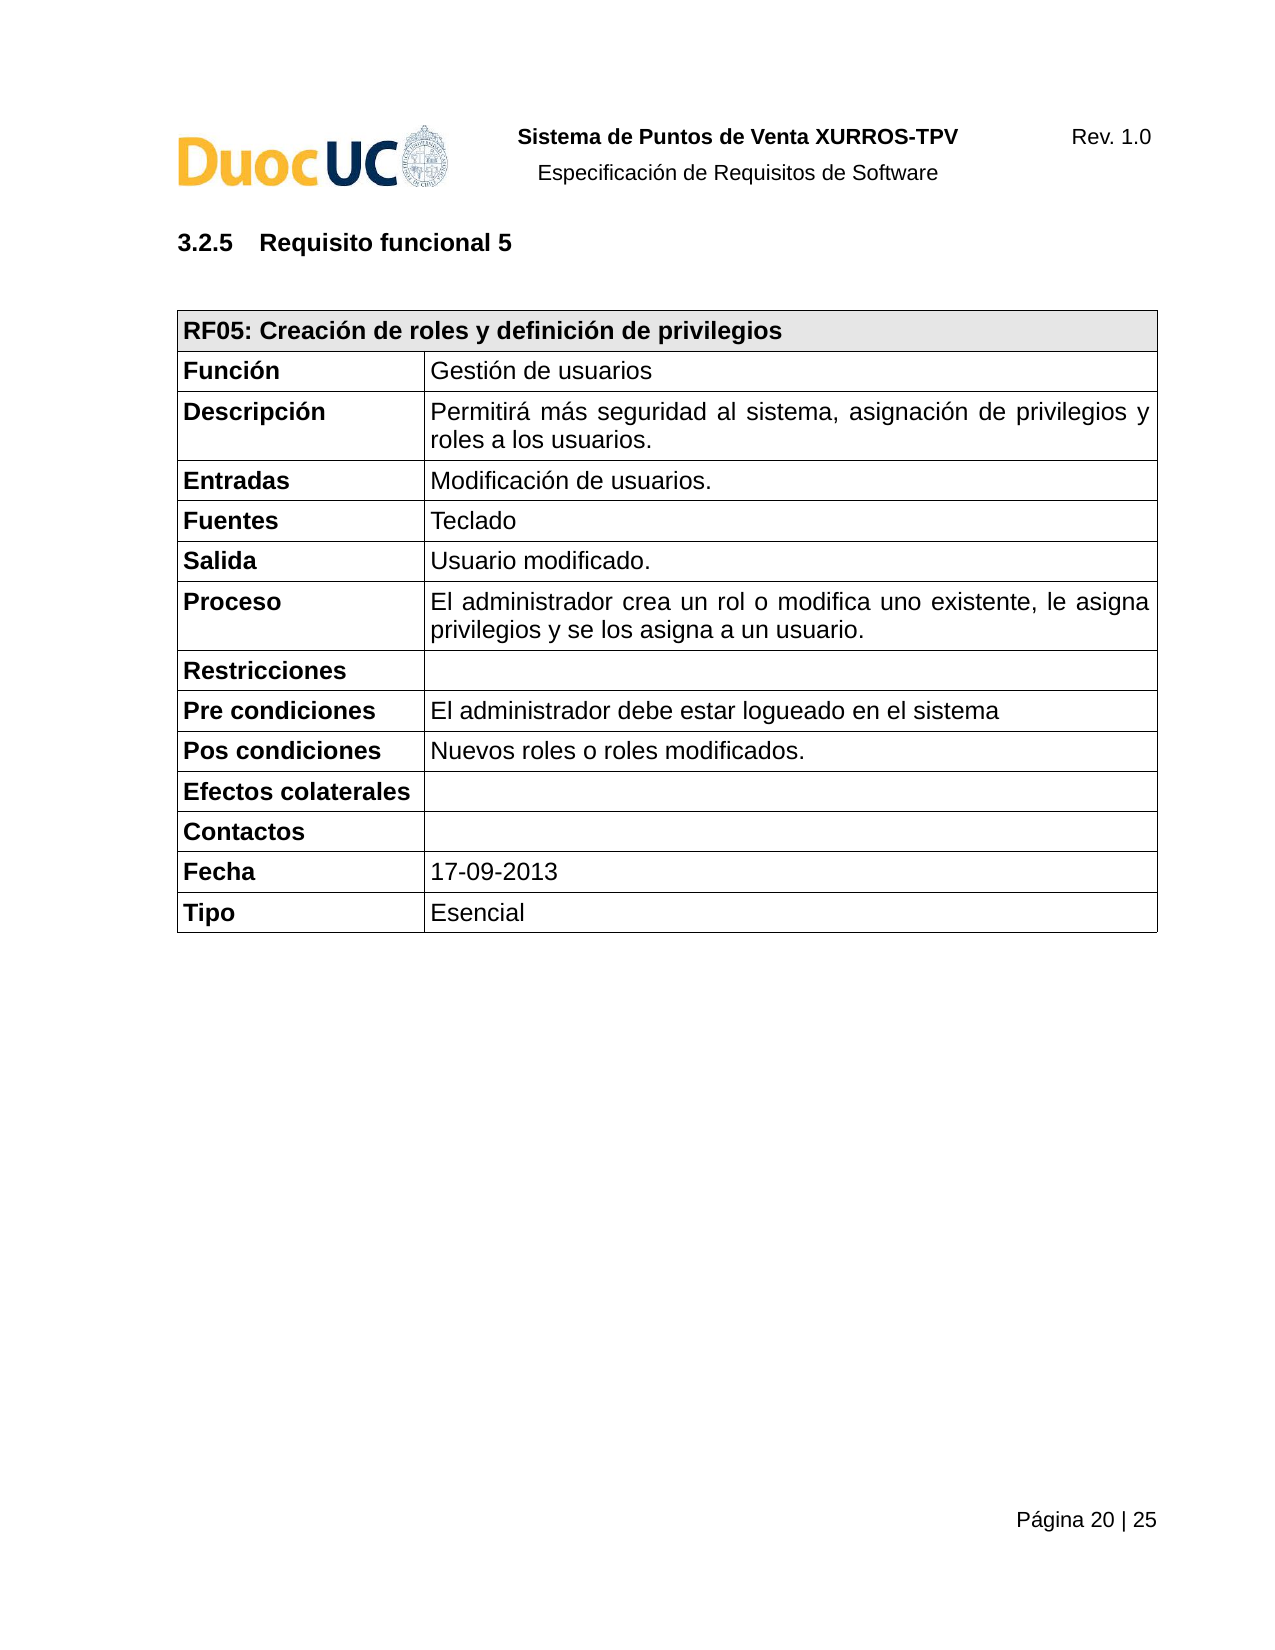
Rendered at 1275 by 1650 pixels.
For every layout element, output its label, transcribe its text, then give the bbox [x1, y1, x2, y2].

table_cell Contactos [178, 812, 424, 851]
table_cell Pos condiciones [178, 732, 424, 771]
table_cell [425, 651, 1157, 690]
table_cell Pre condiciones [178, 691, 424, 731]
table_cell [425, 772, 1157, 811]
table_cell Entradas [178, 461, 424, 500]
table_header RF05: Creación de roles y definición de privilegios [178, 311, 1157, 351]
table_cell Teclado [425, 501, 1157, 541]
table_cell El administrador crea un rol o modifica uno existente, le asigna privilegios y se los asigna a un usuario. [425, 582, 1157, 650]
picture [178, 125, 449, 187]
table_cell Fuentes [178, 501, 424, 541]
table_cell Modificación de usuarios. [425, 461, 1157, 500]
table_cell Función [178, 352, 424, 391]
table_cell Descripción [178, 392, 424, 460]
table_cell Gestión de usuarios [425, 352, 1157, 391]
table_cell Tipo [178, 893, 424, 932]
subtitle Requisito funcional 5 [177, 228, 1157, 256]
table_cell Usuario modificado. [425, 542, 1157, 581]
table_cell 17-09-2013 [425, 852, 1157, 892]
table_cell Esencial [425, 893, 1157, 932]
table_cell Nuevos roles o roles modificados. [425, 732, 1157, 771]
table_cell El administrador debe estar logueado en el sistema [425, 691, 1157, 731]
table_cell Permitirá más seguridad al sistema, asignación de privilegios y roles a los usuarios. [425, 392, 1157, 460]
table_cell Proceso [178, 582, 424, 650]
table_cell Salida [178, 542, 424, 581]
table_cell [425, 812, 1157, 851]
table_cell Efectos colaterales [178, 772, 424, 811]
table_cell Restricciones [178, 651, 424, 690]
table_cell Fecha [178, 852, 424, 892]
